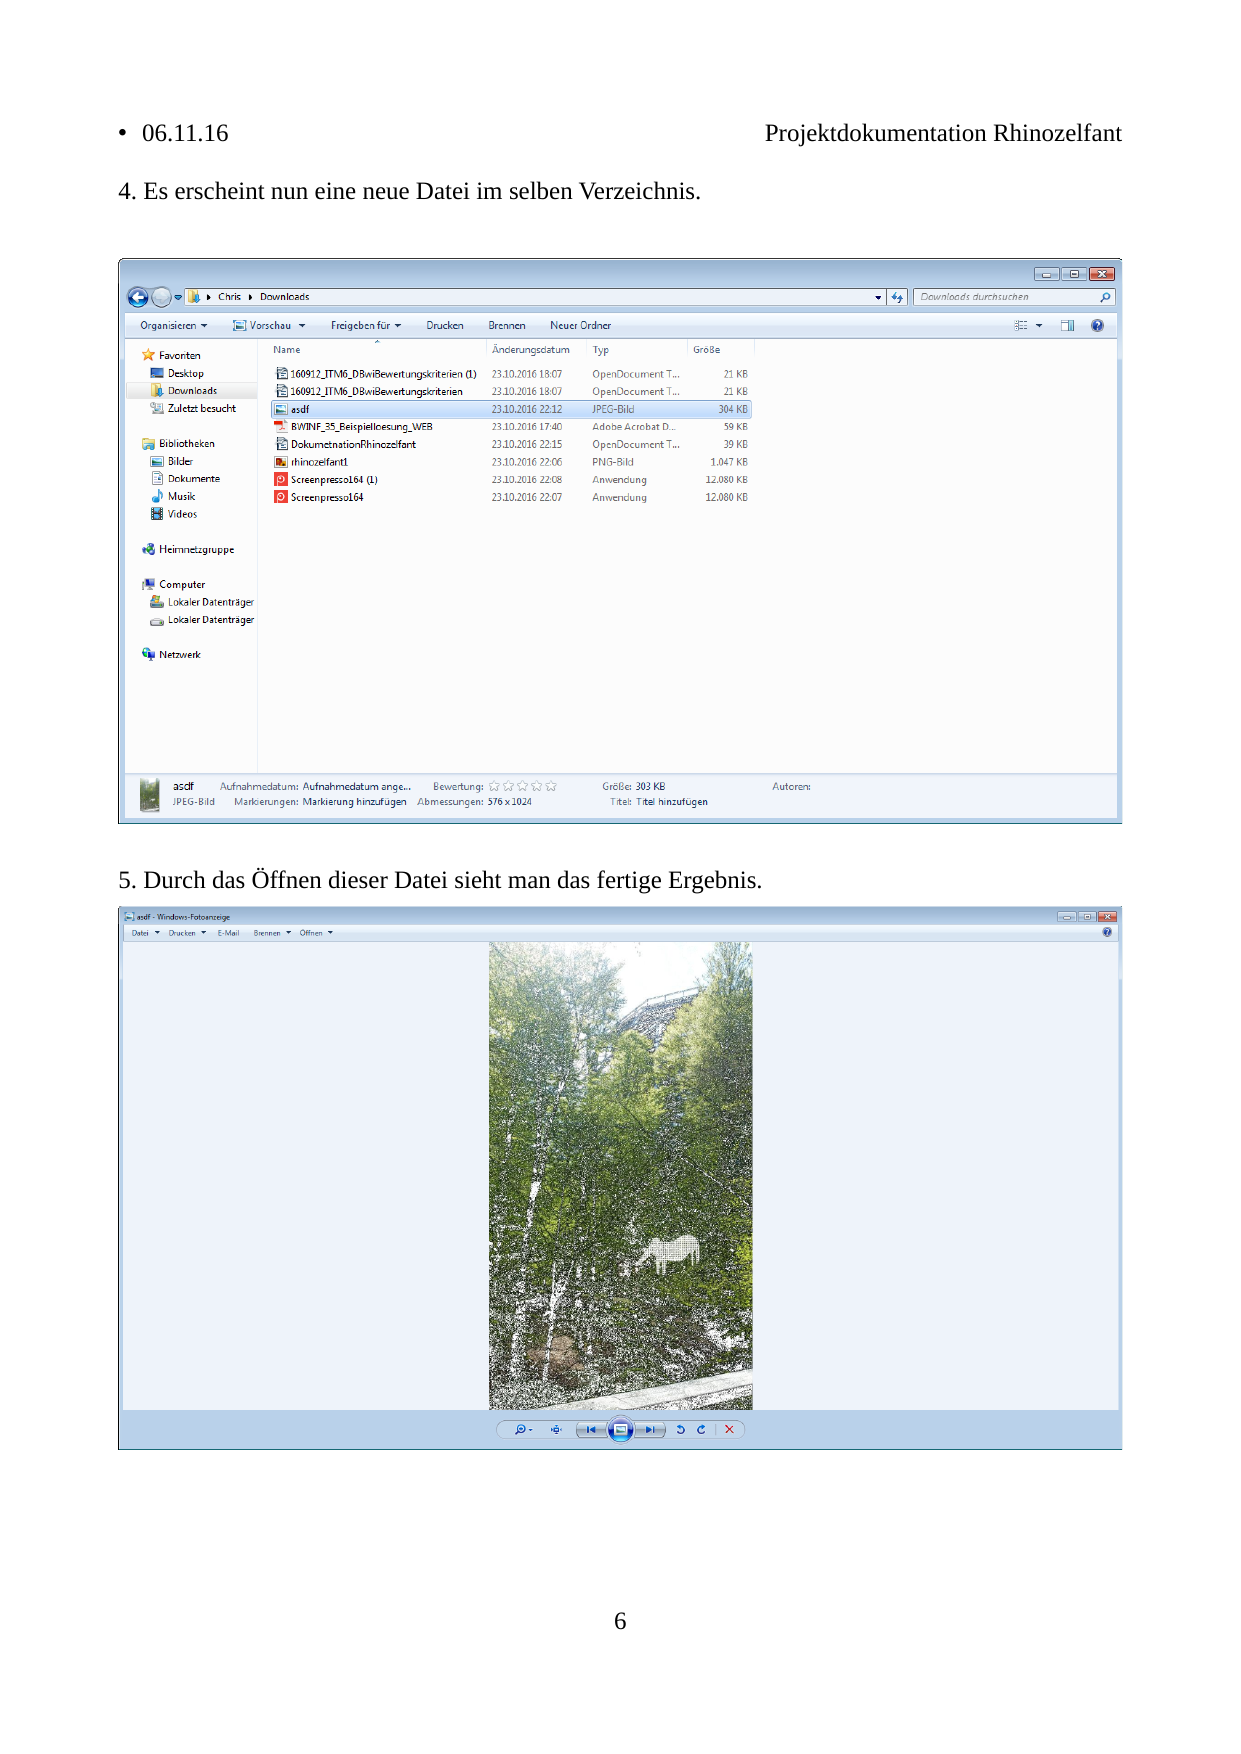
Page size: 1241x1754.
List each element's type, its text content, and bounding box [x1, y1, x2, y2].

text 4. Es erscheint nun eine neue Datei im selben Verzeichnis. [118, 176, 1122, 205]
text 5. Durch das Öffnen dieser Datei sieht man das fertige Ergebnis. [118, 865, 1122, 893]
picture [118, 258, 1123, 824]
picture [118, 906, 1123, 1450]
